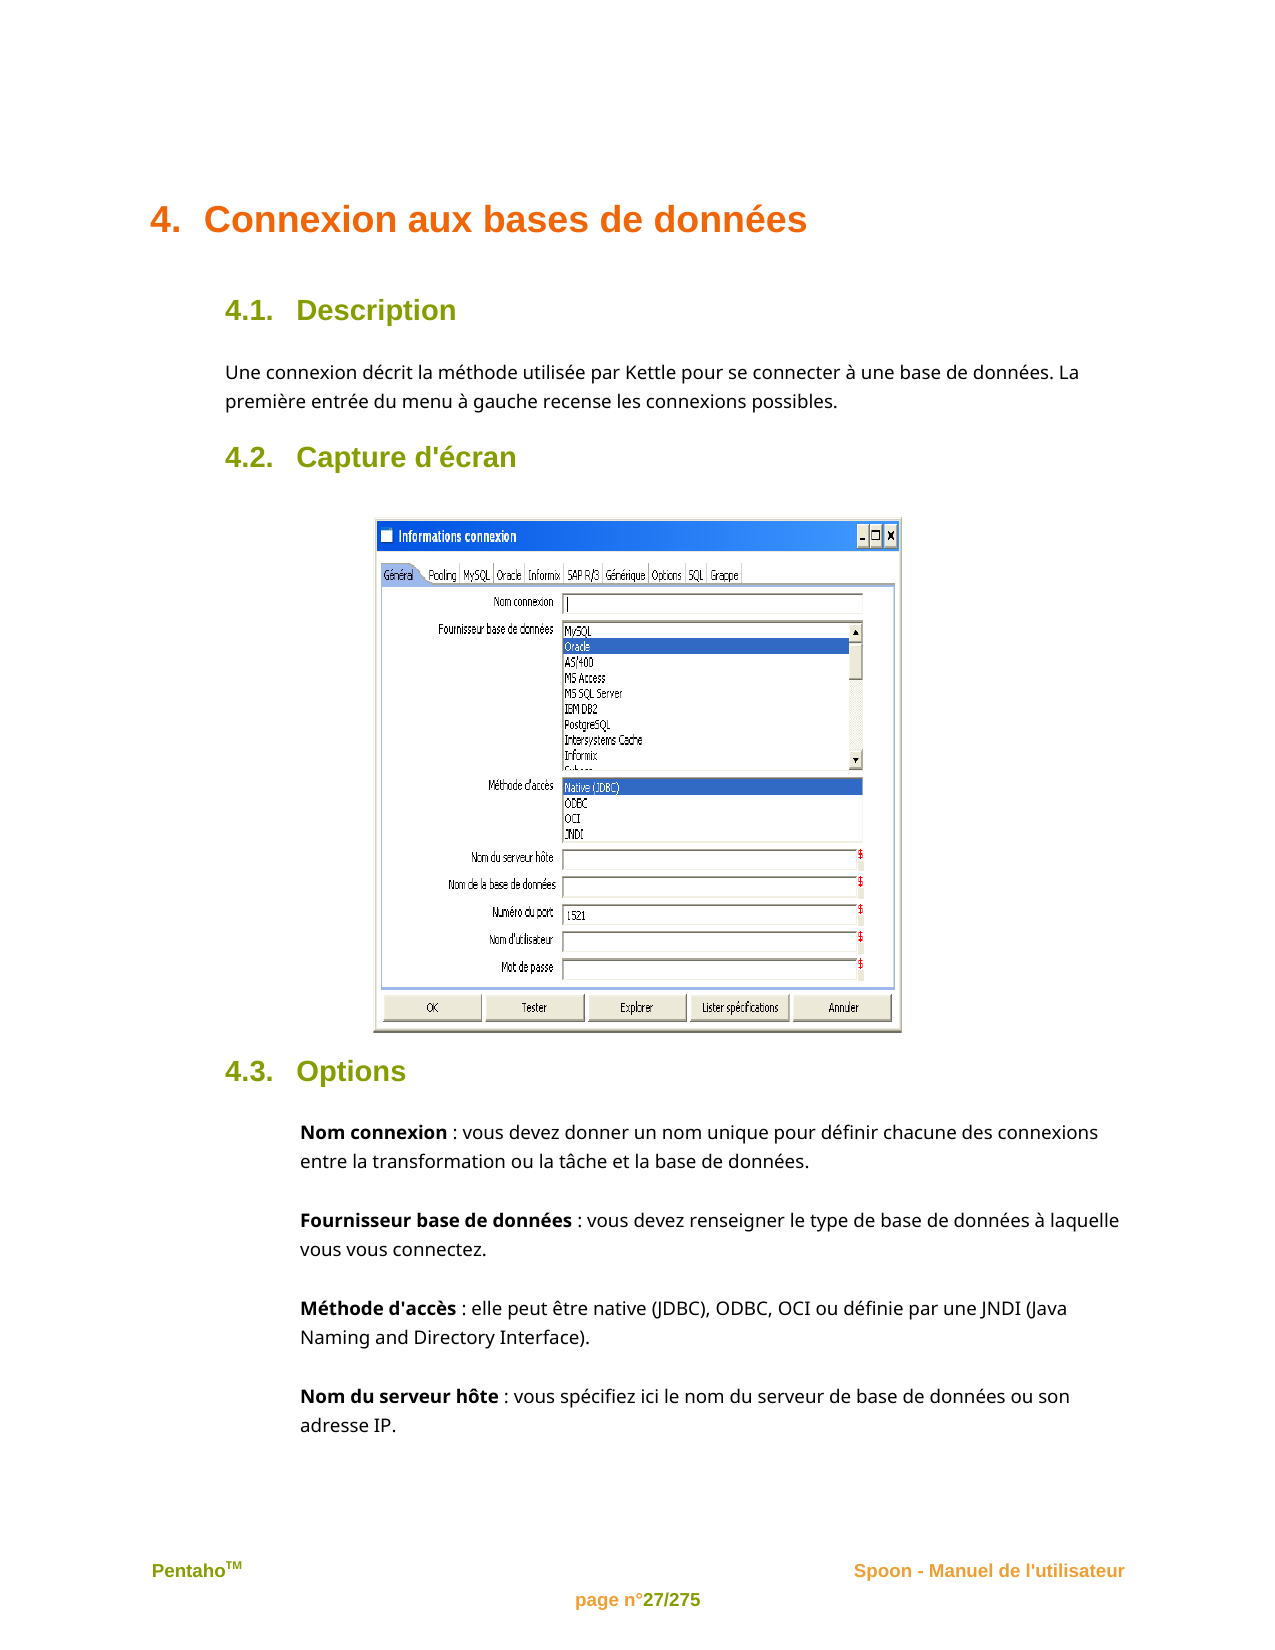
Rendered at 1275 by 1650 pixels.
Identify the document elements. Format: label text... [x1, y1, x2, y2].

subtitle Description [225, 297, 1125, 326]
text Une connexion décrit la méthode utilisée par Kettle pour se connecter à une base de données. La première entrée du menu à gauche recense les connexions possibles. [225, 356, 1125, 414]
subtitle Connexion aux bases de données [150, 209, 1125, 238]
subtitle Capture d'écran [225, 444, 1125, 473]
subtitle Options [225, 498, 1125, 1087]
text Nom du serveur hôte : vous spécifiez ici le nom du serveur de base de données ou son adresse IP. [300, 1380, 1125, 1438]
text Fournisseur base de données : vous devez renseigner le type de base de données à laquelle vous vous connectez. [300, 1204, 1125, 1263]
text Nom connexion : vous devez donner un nom unique pour définir chacune des connexions entre la transformation ou la tâche et la base de données. [300, 1116, 1125, 1175]
text Méthode d'accès : elle peut être native (JDBC), ODBC, OCI ou définie par une JNDI (Java Naming and Directory Interface). [300, 1292, 1125, 1350]
picture [373, 517, 902, 1033]
